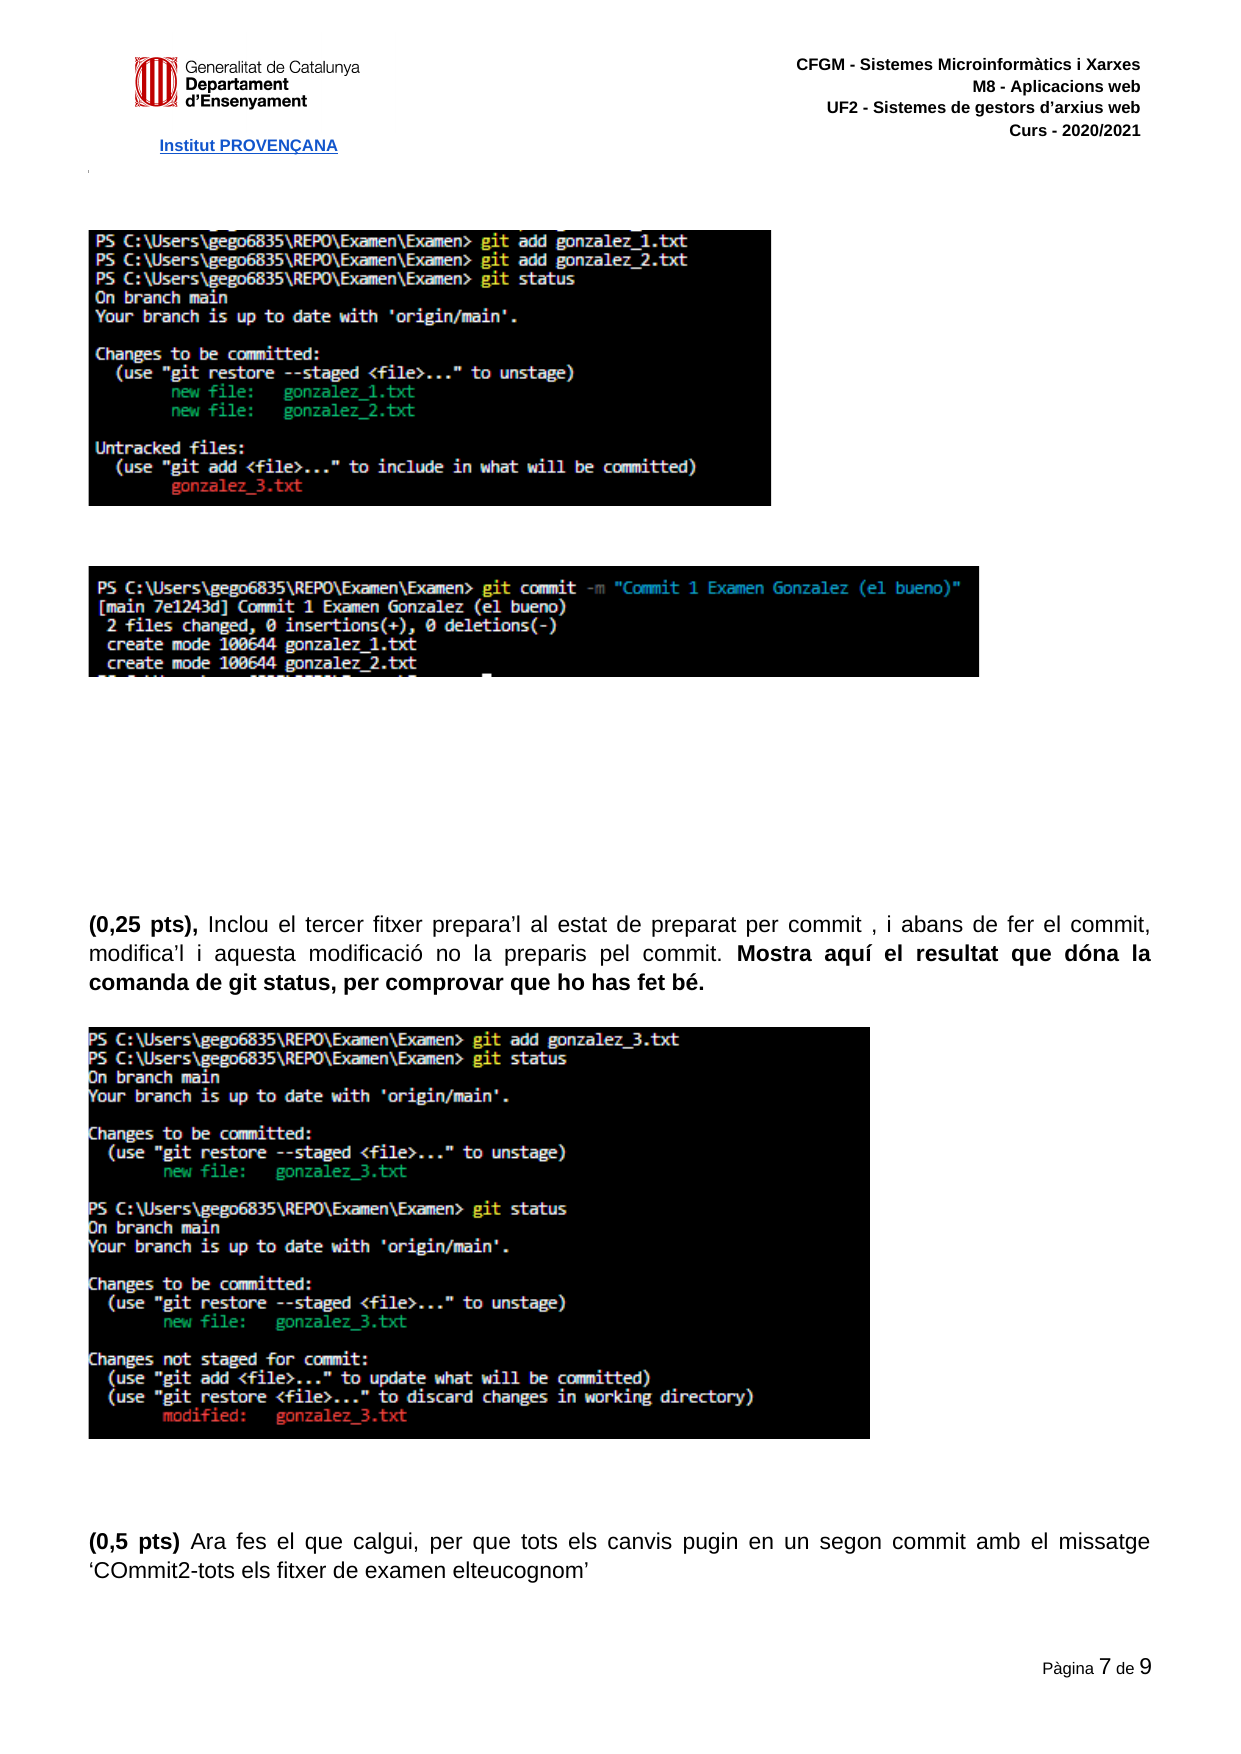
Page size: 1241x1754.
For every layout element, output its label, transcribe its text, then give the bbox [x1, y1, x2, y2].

text (0,25 pts), Inclou el tercer fitxer prepara’l al estat de preparat per commit , i abans de fer el commit, modifica’l i aquesta modificació no la preparis pel commit. Mostra aquí el resultat que dóna la comanda de git status, per comprovar que ho has fet bé. [88, 911, 1152, 996]
text (0,5 pts) Ara fes el que calgui, per que tots els canvis pugin en un segon commit amb el missatge ‘COmmit2-tots els fitxer de examen elteucognom’ [88, 1528, 1152, 1583]
